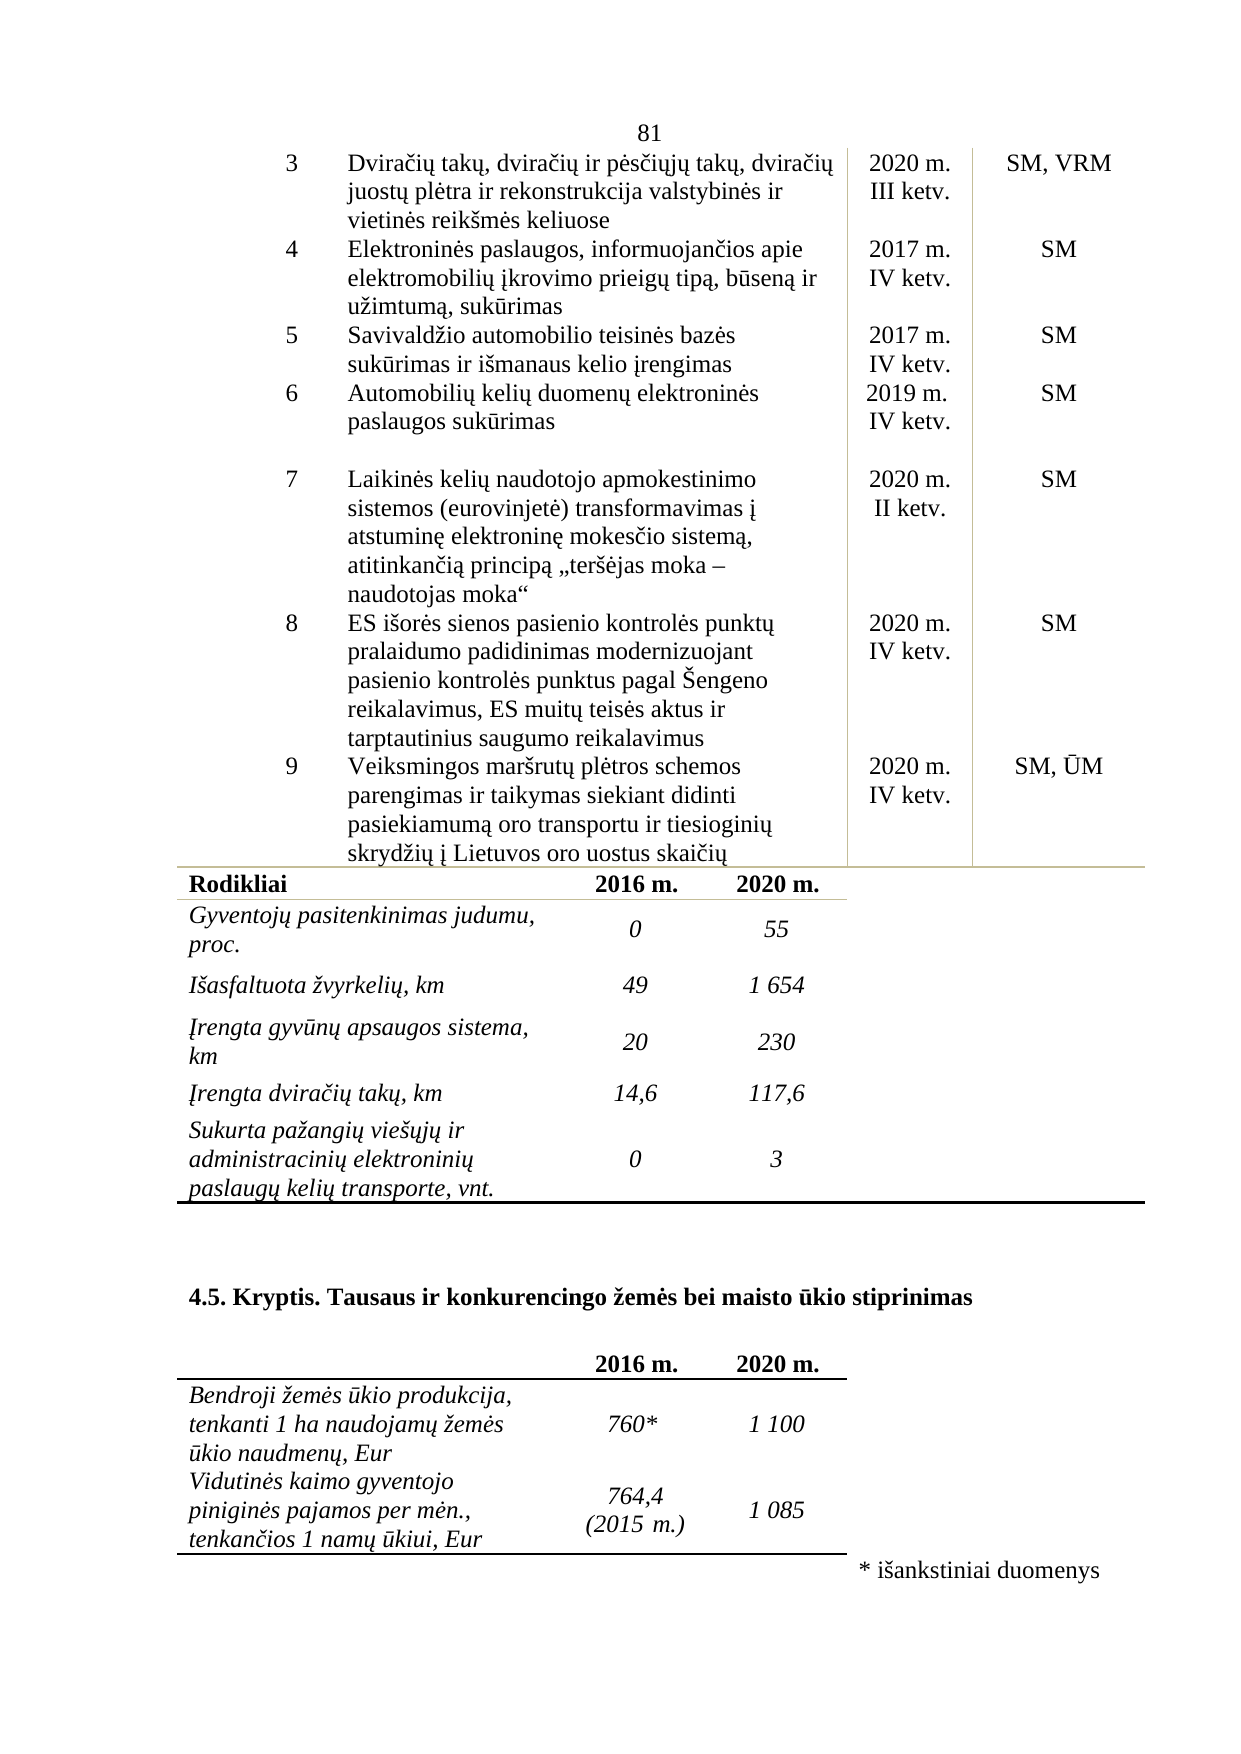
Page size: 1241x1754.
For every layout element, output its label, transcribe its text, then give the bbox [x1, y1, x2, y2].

table_cell SM [973, 464, 1144, 608]
table_cell [847, 1070, 973, 1115]
table_cell [177, 234, 247, 320]
table_cell [565, 1234, 708, 1267]
table_cell [973, 958, 1144, 1012]
table_cell [527, 1311, 564, 1344]
table_cell 55 [708, 900, 847, 958]
table_cell * išankstiniai duomenys [847, 1553, 1144, 1604]
table_cell [336, 868, 527, 899]
table_cell [177, 1555, 247, 1604]
table_cell [847, 1013, 973, 1070]
table_cell 14,6 [565, 1070, 708, 1115]
table_cell 9 [247, 751, 336, 866]
table_cell 1 085 [708, 1466, 847, 1553]
table_cell [847, 1466, 973, 1553]
table_cell 0 [565, 900, 708, 958]
table_cell 2020 m. IV ketv. [848, 608, 972, 751]
table_cell 2020 m. [708, 868, 847, 899]
table_cell [708, 1204, 847, 1234]
table_cell Įrengta dviračių takų, km [177, 1070, 564, 1115]
table_cell 2016 m. [565, 868, 708, 899]
table_cell Rodikliai [177, 868, 336, 899]
table_cell 7 [247, 464, 336, 608]
table_cell 0 [565, 1115, 708, 1201]
table_cell [973, 1466, 1144, 1553]
table_cell [177, 751, 247, 866]
table_cell [565, 1311, 708, 1344]
table_cell 4.5. Kryptis. Tausaus ir konkurencingo žemės bei maisto ūkio stiprinimas [177, 1267, 1144, 1311]
table_cell [847, 1311, 973, 1344]
table_cell [973, 1378, 1144, 1466]
table_cell [336, 1555, 527, 1604]
table_cell 764,4 (2015 m.) [565, 1466, 708, 1553]
table_cell [973, 1070, 1144, 1115]
table_cell [708, 1311, 847, 1344]
table_cell Bendroji žemės ūkio produkcija, tenkanti 1 ha naudojamų žemės ūkio naudmenų, Eur [177, 1380, 564, 1466]
table_cell [527, 1234, 564, 1267]
table_cell [847, 1344, 973, 1378]
table_cell [527, 868, 564, 899]
table_cell Veiksmingos maršrutų plėtros schemos parengimas ir taikymas siekiant didinti pasiekiamumą oro transportu ir tiesioginių skrydžių į Lietuvos oro uostus skaičių [336, 751, 847, 866]
table_cell Sukurta pažangių viešųjų ir administracinių elektroninių paslaugų kelių transporte, vnt. [177, 1115, 564, 1201]
table_cell [847, 1204, 973, 1234]
table_cell 2016 m. [565, 1344, 708, 1378]
table_cell SM [973, 234, 1144, 320]
table_cell [336, 1234, 527, 1267]
table_cell [847, 868, 973, 899]
table_cell 230 [708, 1013, 847, 1070]
table_cell [177, 464, 247, 608]
table_cell 4 [247, 234, 336, 320]
table_cell [336, 1204, 527, 1234]
table_cell [565, 1555, 708, 1604]
table_cell [847, 899, 973, 958]
table_cell 49 [565, 958, 708, 1012]
table_cell Įrengta gyvūnų apsaugos sistema, km [177, 1013, 564, 1070]
table_cell Laikinės kelių naudotojo apmokestinimo sistemos (eurovinjetė) transformavimas į atstuminę elektroninę mokesčio sistemą, atitinkančią principą „teršėjas moka – naudotojas moka“ [336, 464, 847, 608]
table_cell [177, 1204, 247, 1234]
table_cell SM, VRM [973, 148, 1144, 234]
table_cell 1 654 [708, 958, 847, 1012]
table_cell SM [973, 320, 1144, 378]
table_cell 1 100 [708, 1380, 847, 1466]
table_cell [177, 1311, 247, 1344]
table_cell 2020 m. II ketv. [848, 464, 972, 608]
table_cell [973, 1115, 1144, 1201]
table_cell Vidutinės kaimo gyventojo piniginės pajamos per mėn., tenkančios 1 namų ūkiui, Eur [177, 1466, 564, 1553]
table_cell [177, 608, 247, 751]
table_cell [708, 1234, 847, 1267]
table_cell [177, 320, 247, 378]
table_cell 8 [247, 608, 336, 751]
table_cell [247, 1234, 336, 1267]
table_cell [973, 899, 1144, 958]
table_cell Automobilių kelių duomenų elektroninės paslaugos sukūrimas [336, 378, 847, 464]
table_cell Išasfaltuota žvyrkelių, km [177, 958, 564, 1012]
table_cell 5 [247, 320, 336, 378]
table_cell 2019 m. IV ketv. [848, 378, 972, 464]
table_cell SM [973, 378, 1144, 464]
table_cell [247, 1311, 336, 1344]
table_cell [847, 1234, 973, 1267]
table_cell [565, 1204, 708, 1234]
table_cell [177, 148, 247, 234]
table_cell [247, 1555, 336, 1604]
table_cell [527, 1555, 564, 1604]
table_cell [847, 958, 973, 1012]
table_cell 20 [565, 1013, 708, 1070]
table_cell SM [973, 608, 1144, 751]
table_cell [973, 868, 1144, 899]
table_cell [973, 1013, 1144, 1070]
table_cell [973, 1234, 1144, 1267]
table_cell 6 [247, 378, 336, 464]
table_cell 2020 m. III ketv. [848, 148, 972, 234]
table_cell [973, 1311, 1144, 1344]
table_cell [247, 1204, 336, 1234]
table_cell 760* [565, 1380, 708, 1466]
table_cell [177, 1344, 247, 1378]
table_cell Savivaldžio automobilio teisinės bazės sukūrimas ir išmanaus kelio įrengimas [336, 320, 847, 378]
table_cell [247, 1344, 336, 1378]
table_cell [847, 1378, 973, 1466]
table_cell SM, ŪM [973, 751, 1144, 866]
table_cell [177, 1234, 247, 1267]
table_cell Dviračių takų, dviračių ir pėsčiųjų takų, dviračių juostų plėtra ir rekonstrukcija valstybinės ir vietinės reikšmės keliuose [336, 148, 847, 234]
table_cell 3 [247, 148, 336, 234]
table_cell [527, 1204, 564, 1234]
table_cell [527, 1344, 564, 1378]
table_cell [336, 1344, 527, 1378]
table_cell 3 [708, 1115, 847, 1201]
table_cell [336, 1311, 527, 1344]
table_cell [973, 1344, 1144, 1378]
table_cell [177, 378, 247, 464]
table_cell Gyventojų pasitenkinimas judumu, proc. [177, 900, 564, 958]
table_cell [973, 1204, 1144, 1234]
table_cell [708, 1555, 847, 1604]
table_cell 2017 m. IV ketv. [848, 320, 972, 378]
table_cell 2020 m. IV ketv. [848, 751, 972, 866]
table_cell 2020 m. [708, 1344, 847, 1378]
table_cell 117,6 [708, 1070, 847, 1115]
table_cell [847, 1115, 973, 1201]
table_cell Elektroninės paslaugos, informuojančios apie elektromobilių įkrovimo prieigų tipą, būseną ir užimtumą, sukūrimas [336, 234, 847, 320]
table_cell 2017 m. IV ketv. [848, 234, 972, 320]
table_cell ES išorės sienos pasienio kontrolės punktų pralaidumo padidinimas modernizuojant pasienio kontrolės punktus pagal Šengeno reikalavimus, ES muitų teisės aktus ir tarptautinius saugumo reikalavimus [336, 608, 847, 751]
